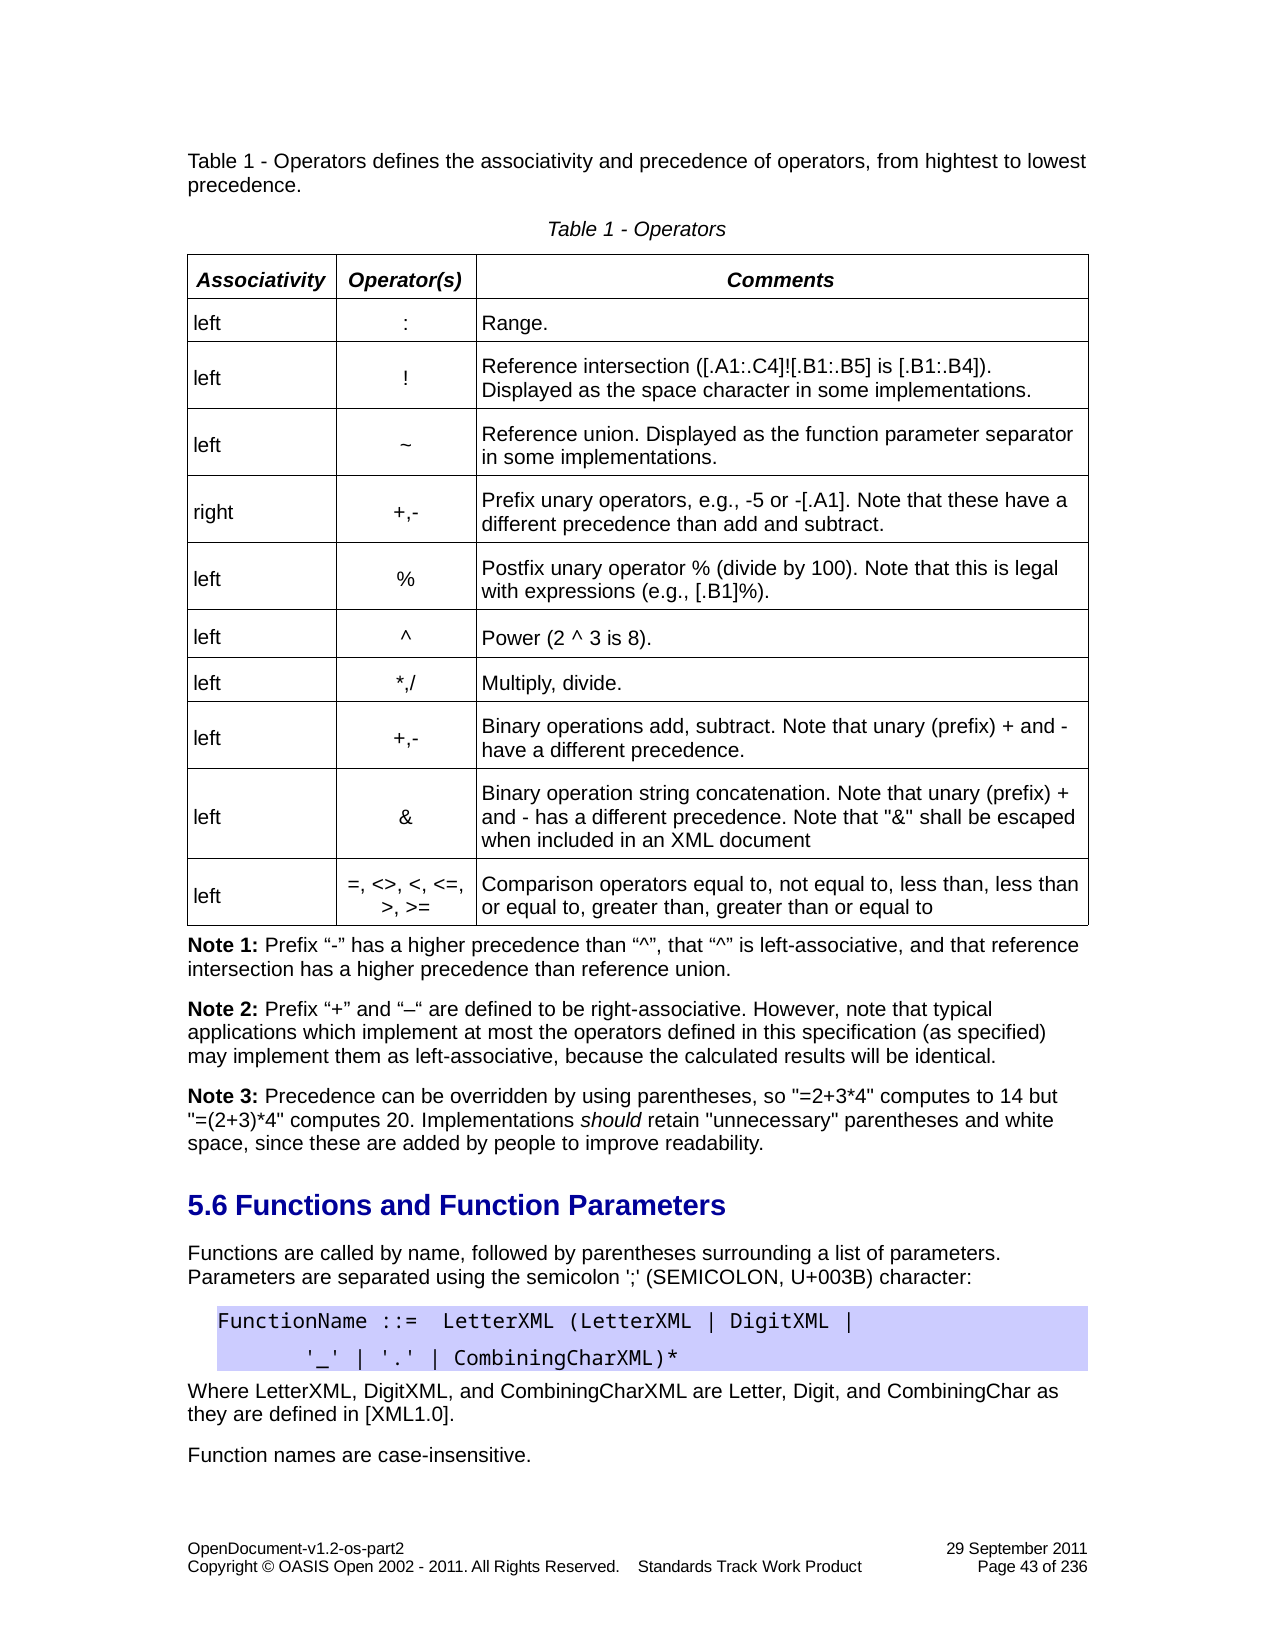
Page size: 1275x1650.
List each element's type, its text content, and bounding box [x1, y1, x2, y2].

table_cell Reference union. Displayed as the function parameter separator in some implementations. [477, 409, 1088, 475]
table_cell *,/ [337, 658, 476, 701]
table_cell left [188, 409, 336, 475]
table_cell left [188, 702, 336, 768]
table_header Operator(s) [337, 255, 476, 297]
table_cell left [188, 658, 336, 701]
text Table 1 - Operators [187, 218, 1088, 241]
table_cell & [337, 769, 476, 858]
table_cell =, <>, <, <=, >, >= [337, 859, 476, 925]
text '_' | '.' | CombiningCharXML)* [217, 1342, 1088, 1371]
table_cell Comparison operators equal to, not equal to, less than, less than or equal to, greater than, greater than or equal to [477, 859, 1088, 925]
text Function names are case-insensitive. [187, 1443, 1088, 1467]
table_cell left [188, 543, 336, 609]
table_cell ! [337, 342, 476, 408]
table_cell Binary operation string concatenation. Note that unary (prefix) + and - has a different precedence. Note that "&" shall be escaped when included in an XML document [477, 769, 1088, 858]
table_cell Reference intersection ([.A1:.C4]![.B1:.B5] is [.B1:.B4]). Displayed as the space character in some implementations. [477, 342, 1088, 408]
text Note 1: Prefix “-” has a higher precedence than “^”, that “^” is left-associative, and that reference intersection has a higher precedence than reference union. [187, 933, 1088, 981]
text Table 1 - Operators defines the associativity and precedence of operators, from hightest to lowest precedence. [187, 150, 1088, 197]
table_cell Prefix unary operators, e.g., -5 or -[.A1]. Note that these have a different precedence than add and subtract. [477, 476, 1088, 542]
table_cell Range. [477, 299, 1088, 341]
table_cell % [337, 543, 476, 609]
text FunctionName ::= LetterXML (LetterXML | DigitXML | [217, 1306, 1088, 1334]
table_cell ^ [337, 610, 476, 657]
table_cell +,- [337, 702, 476, 768]
table_cell left [188, 299, 336, 341]
table_cell Power (2 ^ 3 is 8). [477, 610, 1088, 657]
table_cell +,- [337, 476, 476, 542]
table_cell Binary operations add, subtract. Note that unary (prefix) + and - have a different precedence. [477, 702, 1088, 768]
text Note 3: Precedence can be overridden by using parentheses, so "=2+3*4" computes to 14 but "=(2+3)*4" computes 20. Implementations should retain "unnecessary" parentheses and white space, since these are added by people to improve readability. [187, 1084, 1088, 1155]
table_cell left [188, 769, 336, 858]
table_cell : [337, 299, 476, 341]
subtitle Functions and Function Parameters [187, 1188, 1088, 1221]
table_cell left [188, 610, 336, 657]
table_header Comments [477, 255, 1088, 297]
text Functions are called by name, followed by parentheses surrounding a list of parameters. Parameters are separated using the semicolon ';' (SEMICOLON, U+003B) character: [187, 1242, 1088, 1289]
table_cell right [188, 476, 336, 542]
table_cell ~ [337, 409, 476, 475]
text Where LetterXML, DigitXML, and CombiningCharXML are Letter, Digit, and CombiningChar as they are defined in [XML1.0]. [187, 1379, 1088, 1426]
table_header Associativity [188, 255, 336, 297]
table_cell Postfix unary operator % (divide by 100). Note that this is legal with expressions (e.g., [.B1]%). [477, 543, 1088, 609]
table_cell left [188, 342, 336, 408]
table_cell left [188, 859, 336, 925]
text Note 2: Prefix “+” and “–“ are defined to be right-associative. However, note that typical applications which implement at most the operators defined in this specification (as specified) may implement them as left-associative, because the calculated results will be identical. [187, 997, 1088, 1068]
table_cell Multiply, divide. [477, 658, 1088, 701]
